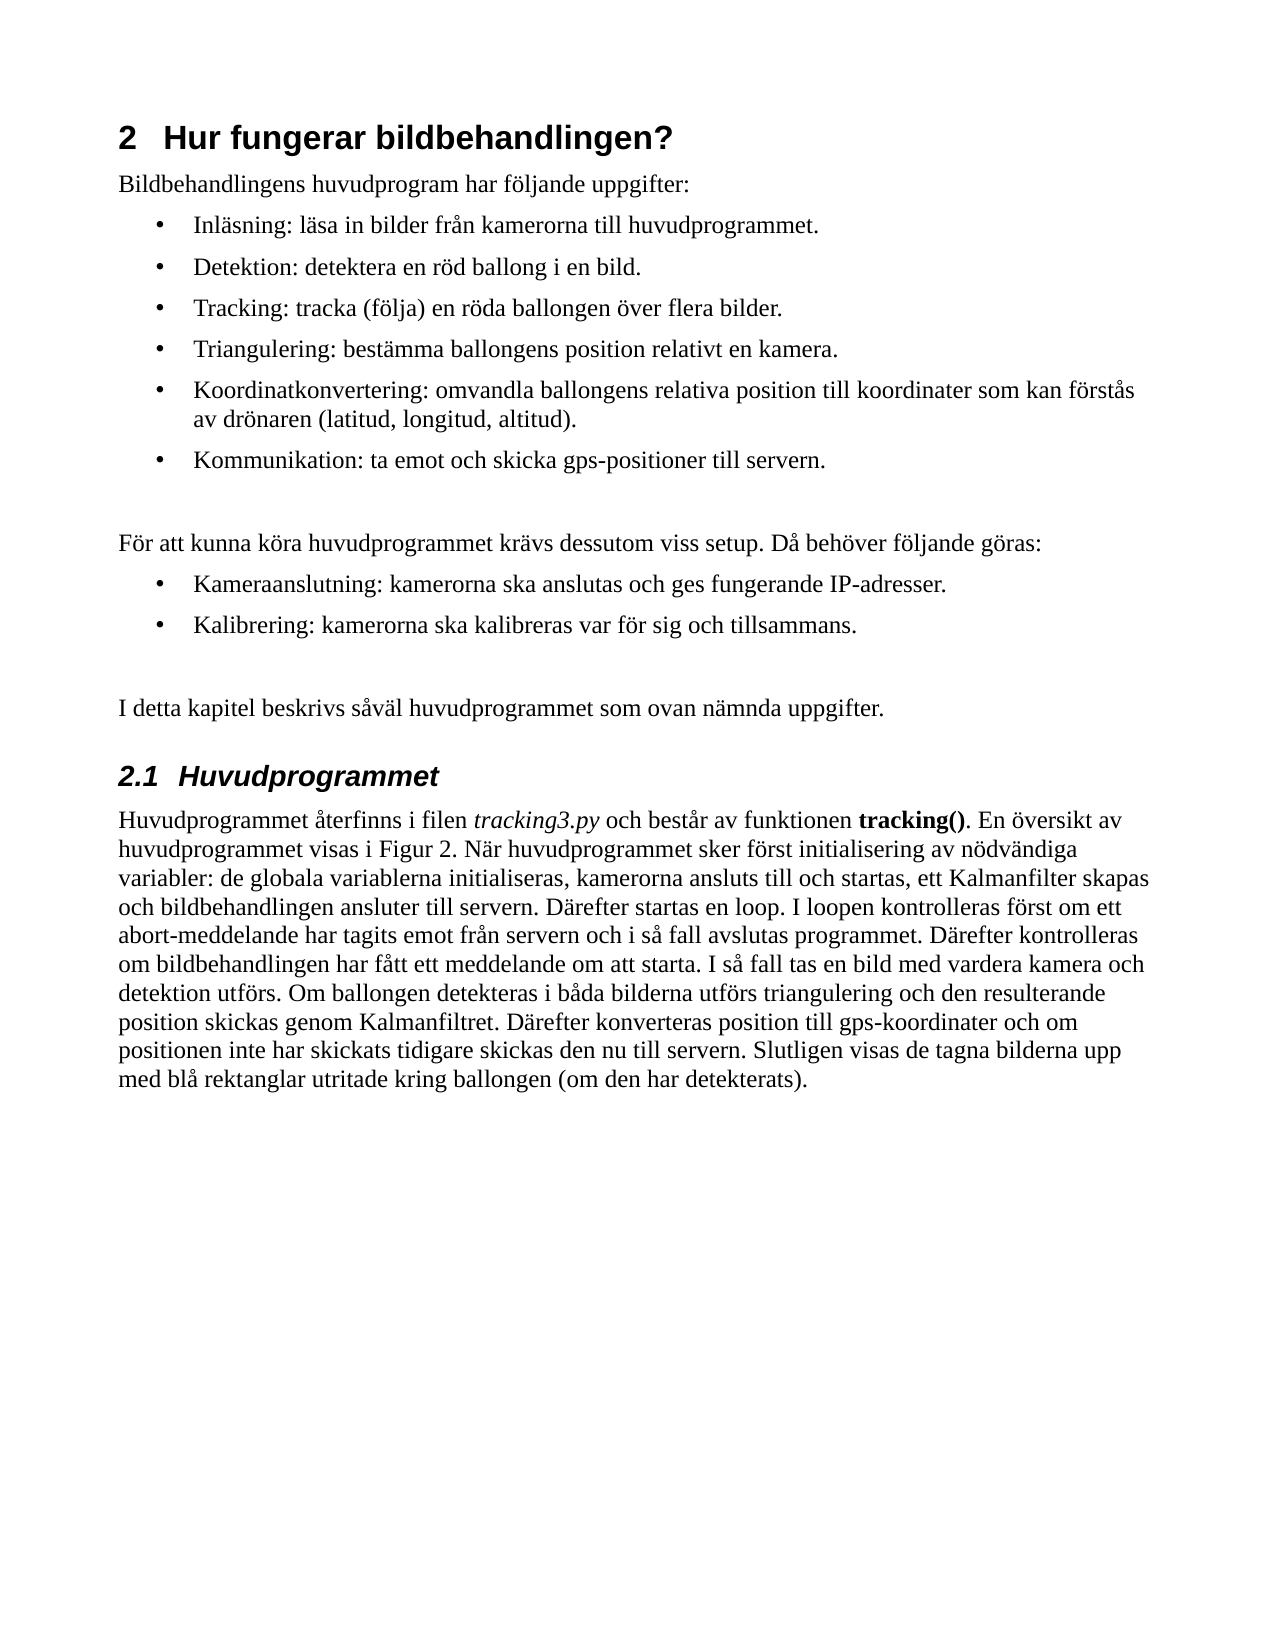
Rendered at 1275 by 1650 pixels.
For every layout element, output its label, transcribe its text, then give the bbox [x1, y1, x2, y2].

text Bildbehandlingens huvudprogram har följande uppgifter: [118, 169, 1157, 198]
list Kommunikation: ta emot och skicka gps-positioner till servern. [156, 446, 1157, 474]
list Tracking: tracka (följa) en röda ballongen över flera bilder. [156, 293, 1157, 322]
list Triangulering: bestämma ballongens position relativt en kamera. [156, 334, 1157, 363]
list Kalibrering: kamerorna ska kalibreras var för sig och tillsammans. [156, 611, 1157, 639]
text Huvudprogrammet återfinns i filen tracking3.py och består av funktionen tracking(). En översikt av huvudprogrammet visas i Figur 2. När huvudprogrammet sker först initialisering av nödvändiga variabler: de globala variablerna initialiseras, kamerorna ansluts till och startas, ett Kalmanfilter skapas och bildbehandlingen ansluter till servern. Därefter startas en loop. I loopen kontrolleras först om ett abort-meddelande har tagits emot från servern och i så fall avslutas programmet. Därefter kontrolleras om bildbehandlingen har fått ett meddelande om att starta. I så fall tas en bild med vardera kamera och detektion utförs. Om ballongen detekteras i båda bilderna utförs triangulering och den resulterande position skickas genom Kalmanfiltret. Därefter konverteras position till gps-koordinater och om positionen inte har skickats tidigare skickas den nu till servern. Slutligen visas de tagna bilderna upp med blå rektanglar utritade kring ballongen (om den har detekterats). [118, 805, 1157, 1093]
list Inläsning: läsa in bilder från kamerorna till huvudprogrammet. [156, 211, 1157, 239]
subtitle Huvudprogrammet [118, 759, 1157, 793]
list Detektion: detektera en röd ballong i en bild. [156, 252, 1157, 281]
text I detta kapitel beskrivs såväl huvudprogrammet som ovan nämnda uppgifter. [118, 693, 1157, 722]
subtitle Hur fungerar bildbehandlingen? [118, 118, 1157, 157]
list Koordinatkonvertering: omvandla ballongens relativa position till koordinater som kan förstås av drönaren (latitud, longitud, altitud). [156, 376, 1157, 433]
text För att kunna köra huvudprogrammet krävs dessutom viss setup. Då behöver följande göras: [118, 528, 1157, 557]
list Kameraanslutning: kamerorna ska anslutas och ges fungerande IP-adresser. [156, 569, 1157, 598]
